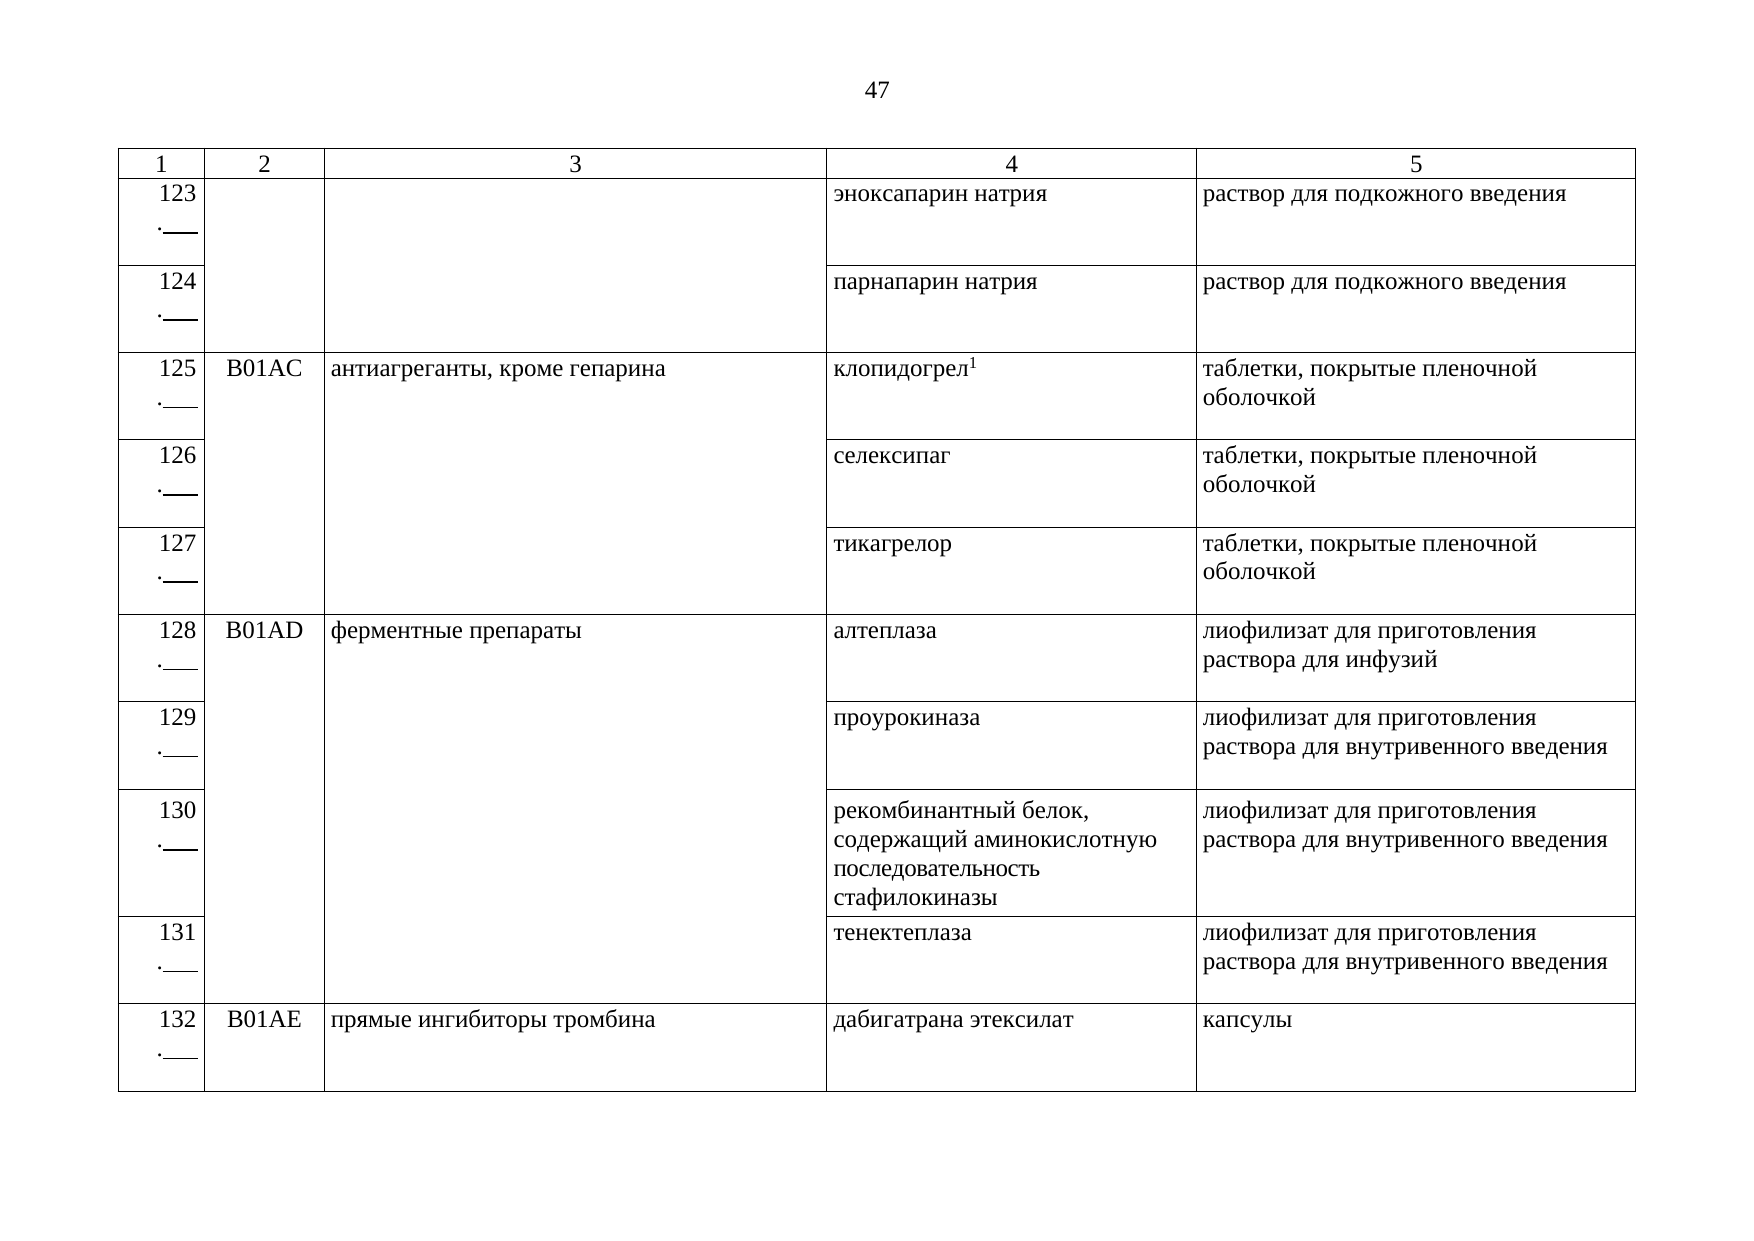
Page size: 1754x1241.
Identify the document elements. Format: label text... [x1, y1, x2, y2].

table_cell B01AE [205, 1004, 324, 1091]
table_header 2 [205, 149, 324, 177]
table_cell [119, 528, 204, 614]
table_cell тенектеплаза [827, 917, 1196, 1003]
table_cell клопидогрел1 [827, 353, 1196, 439]
table_cell [205, 179, 324, 352]
table_cell [325, 789, 826, 916]
table_cell раствор для подкожного введения [1197, 266, 1635, 352]
table_cell лиофилизат для приготовления раствора для внутривенного введения [1197, 790, 1635, 916]
table_cell [205, 527, 324, 614]
table_header 1 [119, 149, 204, 177]
table_cell [119, 1004, 204, 1091]
table_cell таблетки, покрытые пленочной оболочкой [1197, 440, 1635, 527]
table_cell парнапарин натрия [827, 266, 1196, 352]
table_cell проурокиназа [827, 702, 1196, 788]
table_cell B01AC [205, 353, 324, 527]
table_cell таблетки, покрытые пленочной оболочкой [1197, 528, 1635, 614]
table_cell дабигатрана этексилат [827, 1004, 1196, 1091]
table_cell [119, 615, 204, 701]
table_cell [325, 916, 826, 1003]
table_cell ферментные препараты [325, 615, 826, 701]
table_cell тикагрелор [827, 528, 1196, 614]
table_cell рекомбинантный белок, содержащий аминокислотную последовательность стафилокиназы [827, 790, 1196, 916]
table_cell [205, 789, 324, 916]
table_header 5 [1197, 149, 1635, 177]
table_cell [205, 916, 324, 1003]
table_cell [119, 440, 204, 527]
table_header 3 [325, 149, 826, 177]
table_cell лиофилизат для приготовления раствора для внутривенного введения [1197, 917, 1635, 1003]
table_cell [119, 179, 204, 265]
table_cell прямые ингибиторы тромбина [325, 1004, 826, 1091]
table_cell [119, 790, 204, 916]
table_cell В01АD [205, 615, 324, 701]
table_cell алтеплаза [827, 615, 1196, 701]
table_cell эноксапарин натрия [827, 179, 1196, 265]
table_cell [205, 701, 324, 788]
table_header 4 [827, 149, 1196, 177]
table_cell [325, 179, 826, 352]
table_cell [119, 917, 204, 1003]
table_cell капсулы [1197, 1004, 1635, 1091]
table_cell раствор для подкожного введения [1197, 179, 1635, 265]
table_cell таблетки, покрытые пленочной оболочкой [1197, 353, 1635, 439]
table_cell [325, 701, 826, 788]
table_cell селексипаг [827, 440, 1196, 527]
table_cell [325, 527, 826, 614]
table_cell лиофилизат для приготовления раствора для инфузий [1197, 615, 1635, 701]
table_cell [119, 266, 204, 352]
table_cell лиофилизат для приготовления раствора для внутривенного введения [1197, 702, 1635, 788]
table_cell [119, 702, 204, 788]
table_cell [119, 353, 204, 439]
table_cell антиагреганты, кроме гепарина [325, 353, 826, 527]
